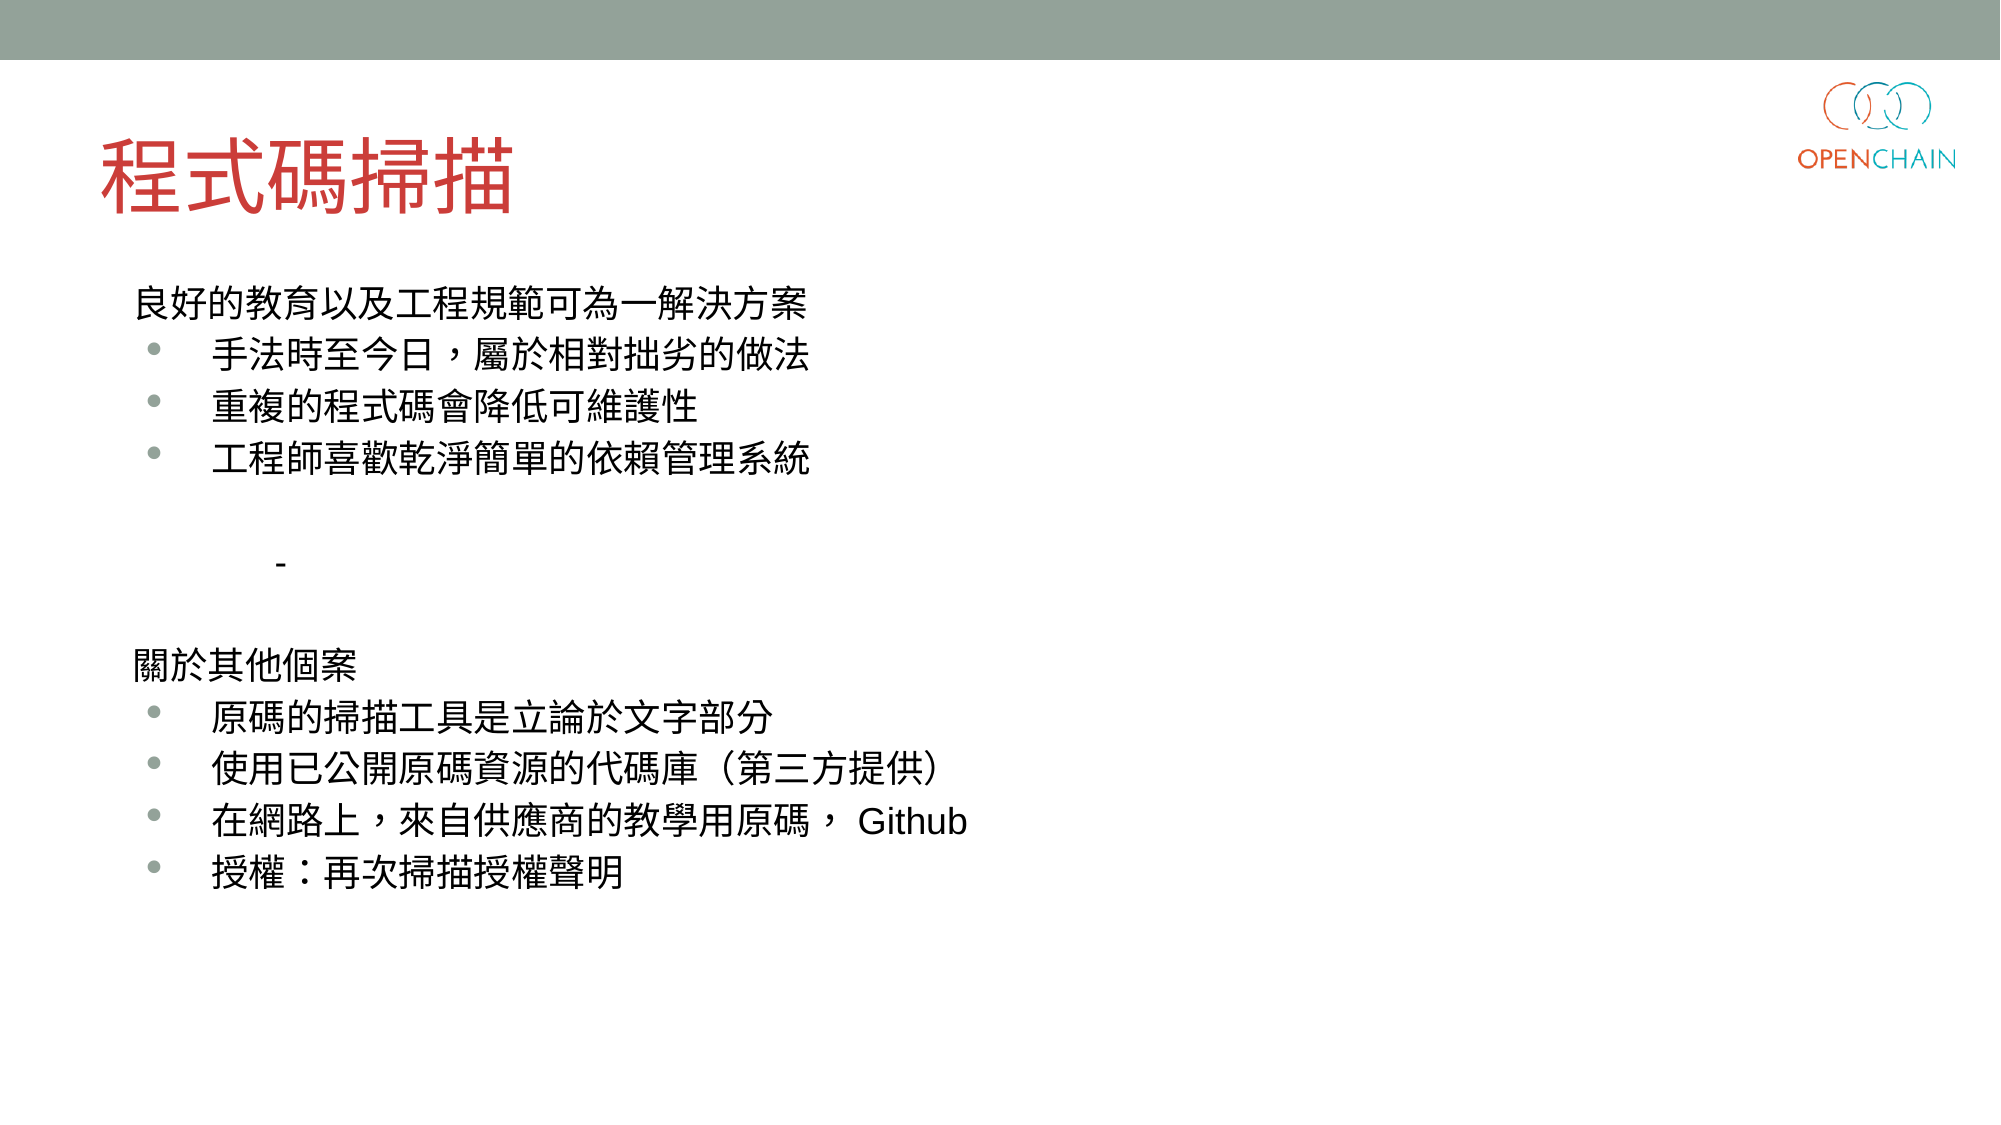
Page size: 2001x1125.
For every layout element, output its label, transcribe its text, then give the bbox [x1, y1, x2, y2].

text_box 程式碼掃描 [100, 52, 1899, 225]
text_box 良好的教育以及工程規範可為一解決方案 手法時至今日，屬於相對拙劣的做法 重複的程式碼會降低可維護性 工程師喜歡乾淨簡單的依賴管理系統 - 關於其他個案 原碼的掃描工具是立論於文字部分 使用已公開原碼資源的代碼庫（第三方提供） 在網路上，來自供應商的教學用原碼，Github 授權：再次掃描授權聲明 [118, 266, 1928, 1003]
